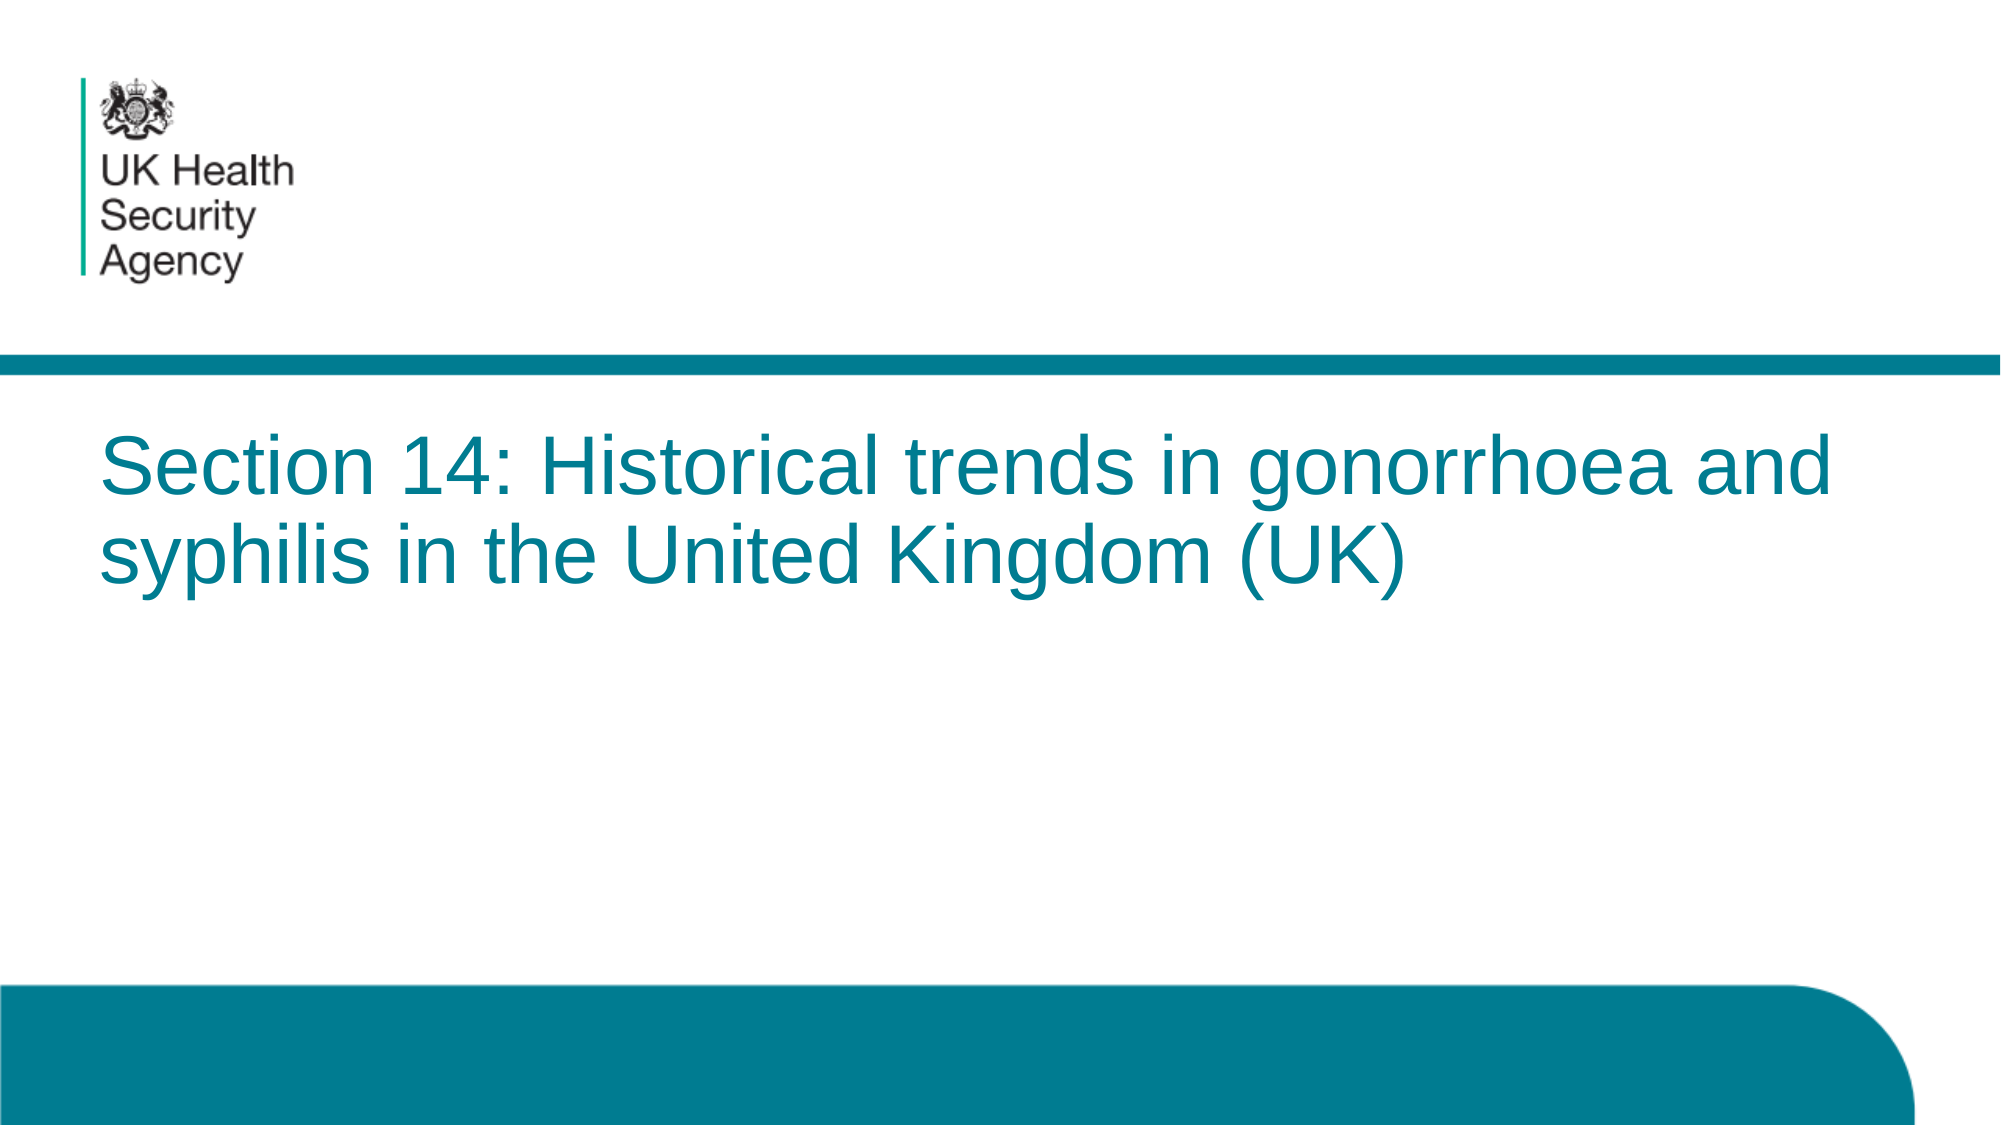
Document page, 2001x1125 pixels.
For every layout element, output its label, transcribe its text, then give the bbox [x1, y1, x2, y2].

title Section 14: Historical trends in gonorrhoea and syphilis in the United Kingdom (UK) [84, 414, 1917, 807]
